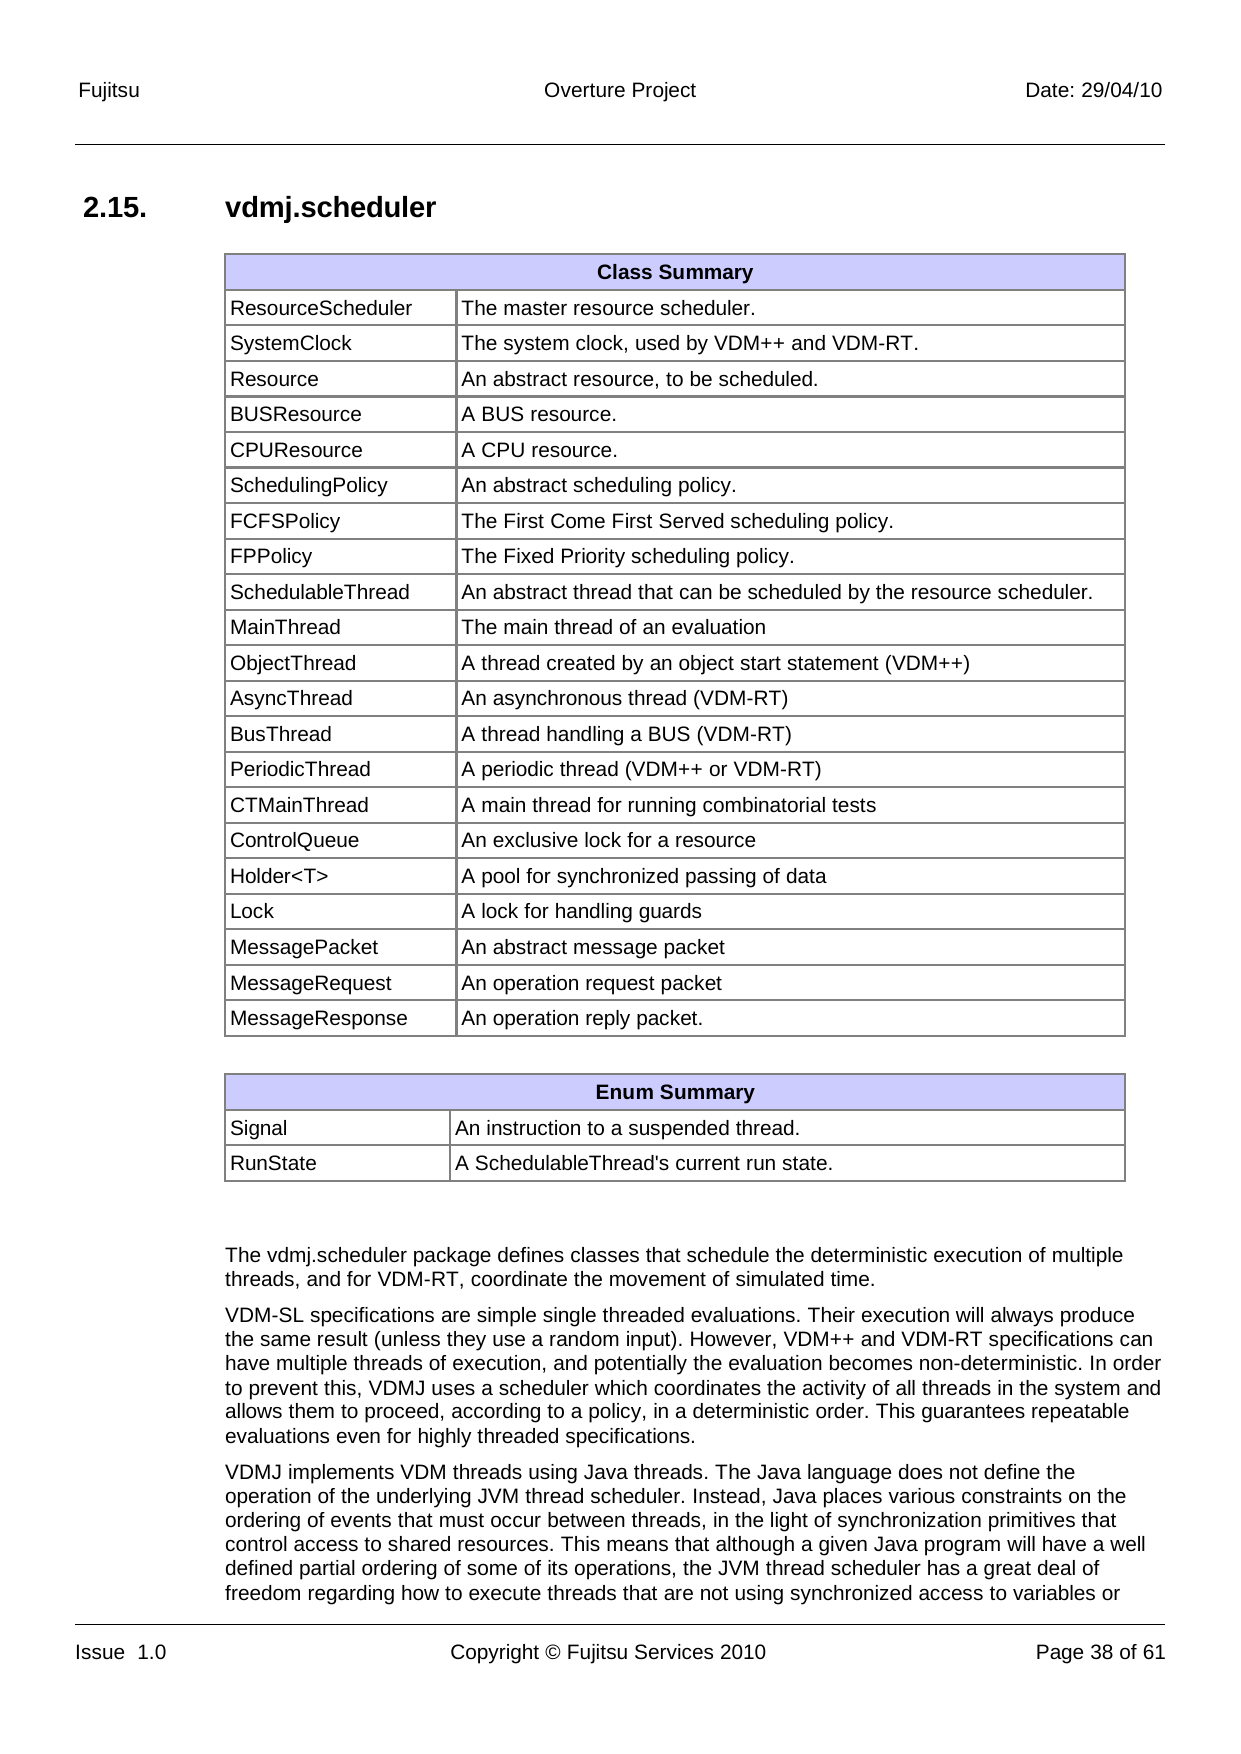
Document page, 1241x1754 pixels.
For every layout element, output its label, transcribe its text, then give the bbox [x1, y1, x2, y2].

text The vdmj.scheduler package defines classes that schedule the deterministic execution of multiple threads, and for VDM-RT, coordinate the movement of simulated time. [225, 1243, 1165, 1291]
table_cell Lock [226, 895, 455, 928]
table_cell The main thread of an evaluation [458, 611, 1124, 644]
table_cell BUSResource [226, 398, 455, 431]
table_cell CTMainThread [226, 788, 455, 822]
table_cell Resource [226, 362, 455, 395]
table_cell An abstract resource, to be scheduled. [458, 362, 1124, 395]
table_cell PeriodicThread [226, 753, 455, 786]
table_cell A SchedulableThread's current run state. [451, 1146, 1124, 1180]
table_cell An operation request packet [458, 966, 1124, 999]
table_cell BusThread [226, 717, 455, 751]
table_cell The Fixed Priority scheduling policy. [458, 540, 1124, 573]
text VDMJ implements VDM threads using Java threads. The Java language does not define the operation of the underlying JVM thread scheduler. Instead, Java places various constraints on the ordering of events that must occur between threads, in the light of synchronization primitives that control access to shared resources. This means that although a given Java program will have a well defined partial ordering of some of its operations, the JVM thread scheduler has a great deal of freedom regarding how to execute threads that are not using synchronized access to variables or [225, 1460, 1165, 1604]
table_cell A pool for synchronized passing of data [458, 859, 1124, 893]
text VDM-SL specifications are simple single threaded evaluations. Their execution will always produce the same result (unless they use a random input). However, VDM++ and VDM-RT specifications can have multiple threads of execution, and potentially the evaluation becomes non-deterministic. In order to prevent this, VDMJ uses a scheduler which coordinates the activity of all threads in the system and allows them to proceed, according to a policy, in a deterministic order. This guarantees repeatable evaluations even for highly threaded specifications. [225, 1303, 1165, 1448]
table_cell Signal [226, 1111, 449, 1144]
table_cell MessagePacket [226, 930, 455, 964]
table_cell SchedulingPolicy [226, 469, 455, 502]
table_cell A CPU resource. [458, 433, 1124, 466]
table_cell ResourceScheduler [226, 291, 455, 324]
table_cell FCFSPolicy [226, 504, 455, 537]
table_cell A thread handling a BUS (VDM-RT) [458, 717, 1124, 751]
table_cell ControlQueue [226, 824, 455, 857]
table_cell An asynchronous thread (VDM-RT) [458, 682, 1124, 715]
table_cell An exclusive lock for a resource [458, 824, 1124, 857]
table_cell MessageRequest [226, 966, 455, 999]
table_cell A periodic thread (VDM++ or VDM-RT) [458, 753, 1124, 786]
table_cell A thread created by an object start statement (VDM++) [458, 646, 1124, 679]
table_cell An abstract scheduling policy. [458, 469, 1124, 502]
table_cell A main thread for running combinatorial tests [458, 788, 1124, 822]
table_cell FPPolicy [226, 540, 455, 573]
table_cell MainThread [226, 611, 455, 644]
table_header Class Summary [226, 255, 1124, 289]
table_cell SystemClock [226, 326, 455, 360]
table_cell An abstract thread that can be scheduled by the resource scheduler. [458, 575, 1124, 608]
table_cell An abstract message packet [458, 930, 1124, 964]
table_cell CPUResource [226, 433, 455, 466]
table_cell An instruction to a suspended thread. [451, 1111, 1124, 1144]
table_cell Holder<T> [226, 859, 455, 893]
table_cell AsyncThread [226, 682, 455, 715]
table_cell The master resource scheduler. [458, 291, 1124, 324]
table_cell A BUS resource. [458, 398, 1124, 431]
table_cell MessageResponse [226, 1001, 455, 1035]
table_cell RunState [226, 1146, 449, 1180]
table_cell An operation reply packet. [458, 1001, 1124, 1035]
table_cell The First Come First Served scheduling policy. [458, 504, 1124, 537]
subtitle vdmj.scheduler [75, 190, 1165, 223]
table_cell The system clock, used by VDM++ and VDM-RT. [458, 326, 1124, 360]
table_cell A lock for handling guards [458, 895, 1124, 928]
table_header Enum Summary [226, 1075, 1124, 1109]
table_cell ObjectThread [226, 646, 455, 679]
table_cell SchedulableThread [226, 575, 455, 608]
